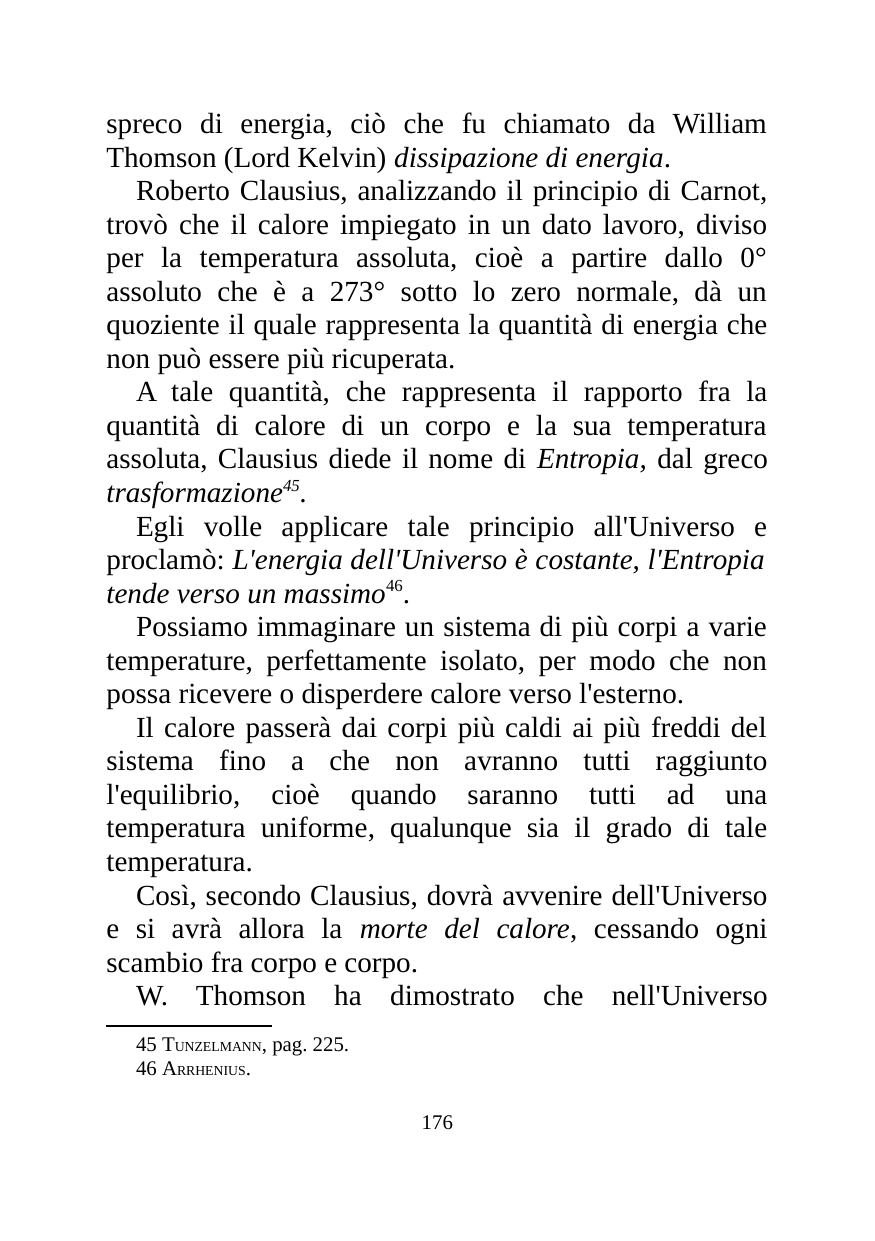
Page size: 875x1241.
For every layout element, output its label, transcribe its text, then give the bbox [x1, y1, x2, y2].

text Egli volle applicare tale principio all'Universo e proclamò: L'energia dell'Universo è costante, l'Entropia tende verso un massimo. [106, 509, 768, 609]
text W. Thomson ha dimostrato che nell'Universo [106, 978, 768, 1012]
text Possiamo immaginare un sistema di più corpi a varie temperature, perfettamente isolato, per modo che non possa ricevere o disperdere calore verso l'esterno. [106, 609, 768, 710]
text Roberto Clausius, analizzando il principio di Carnot, trovò che il calore impiegato in un dato lavoro, diviso per la temperatura assoluta, cioè a partire dallo 0° assoluto che è a 273° sotto lo zero normale, dà un quoziente il quale rappresenta la quantità di energia che non può essere più ricuperata. [106, 173, 768, 374]
text Così, secondo Clausius, dovrà avvenire dell'Universo e si avrà allora la morte del calore, cessando ogni scambio fra corpo e corpo. [106, 878, 768, 978]
text Tunzelmann, pag. 225. [106, 1032, 768, 1056]
text A tale quantità, che rappresenta il rapporto fra la quantità di calore di un corpo e la sua temperatura assoluta, Clausius diede il nome di Entropia, dal greco trasformazione. [106, 374, 768, 509]
text Il calore passerà dai corpi più caldi ai più freddi del sistema fino a che non avranno tutti raggiunto l'equilibrio, cioè quando saranno tutti ad una temperatura uniforme, qualunque sia il grado di tale temperatura. [106, 710, 768, 878]
text spreco di energia, ciò che fu chiamato da William Thomson (Lord Kelvin) dissipazione di energia. [106, 106, 768, 173]
text Arrhenius. [106, 1056, 768, 1080]
